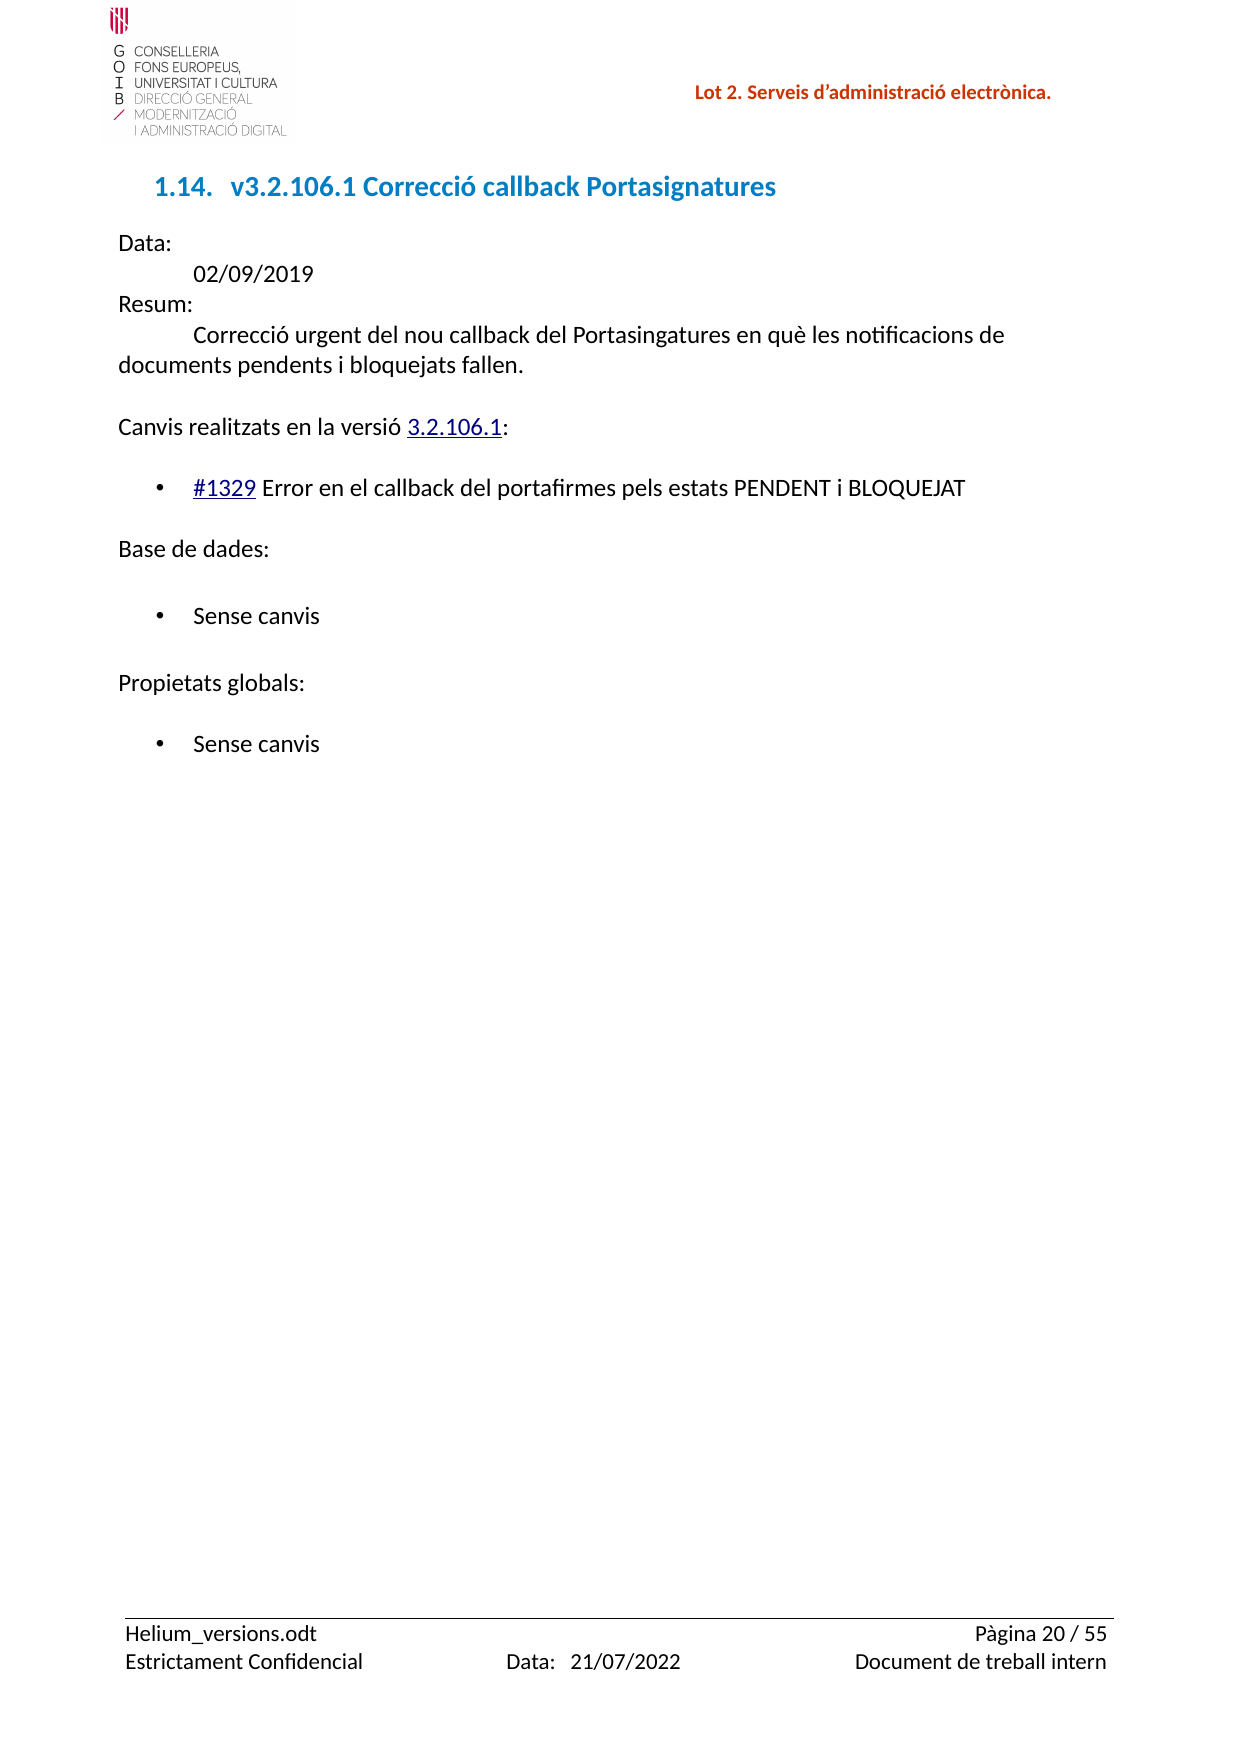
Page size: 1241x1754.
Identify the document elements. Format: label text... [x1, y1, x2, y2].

list Sense canvis [156, 600, 1122, 630]
text 02/09/2019 [118, 258, 1122, 289]
list #1329 Error en el callback del portafirmes pels estats PENDENT i BLOQUEJAT [156, 472, 1122, 502]
text Propietats globals: [118, 667, 1122, 697]
text Resum: [118, 289, 1122, 319]
text Canvis realitzats en la versió 3.2.106.1: [118, 411, 1122, 441]
subtitle v3.2.106.1 Correcció callback Portasignatures [153, 168, 1122, 204]
text Data: [118, 228, 1122, 258]
text Base de dades: [118, 533, 1122, 563]
list Sense canvis [156, 728, 1122, 758]
picture [100, 0, 297, 144]
text Correcció urgent del nou callback del Portasingatures en què les notificacions de documents pendents i bloquejats fallen. [118, 319, 1122, 380]
